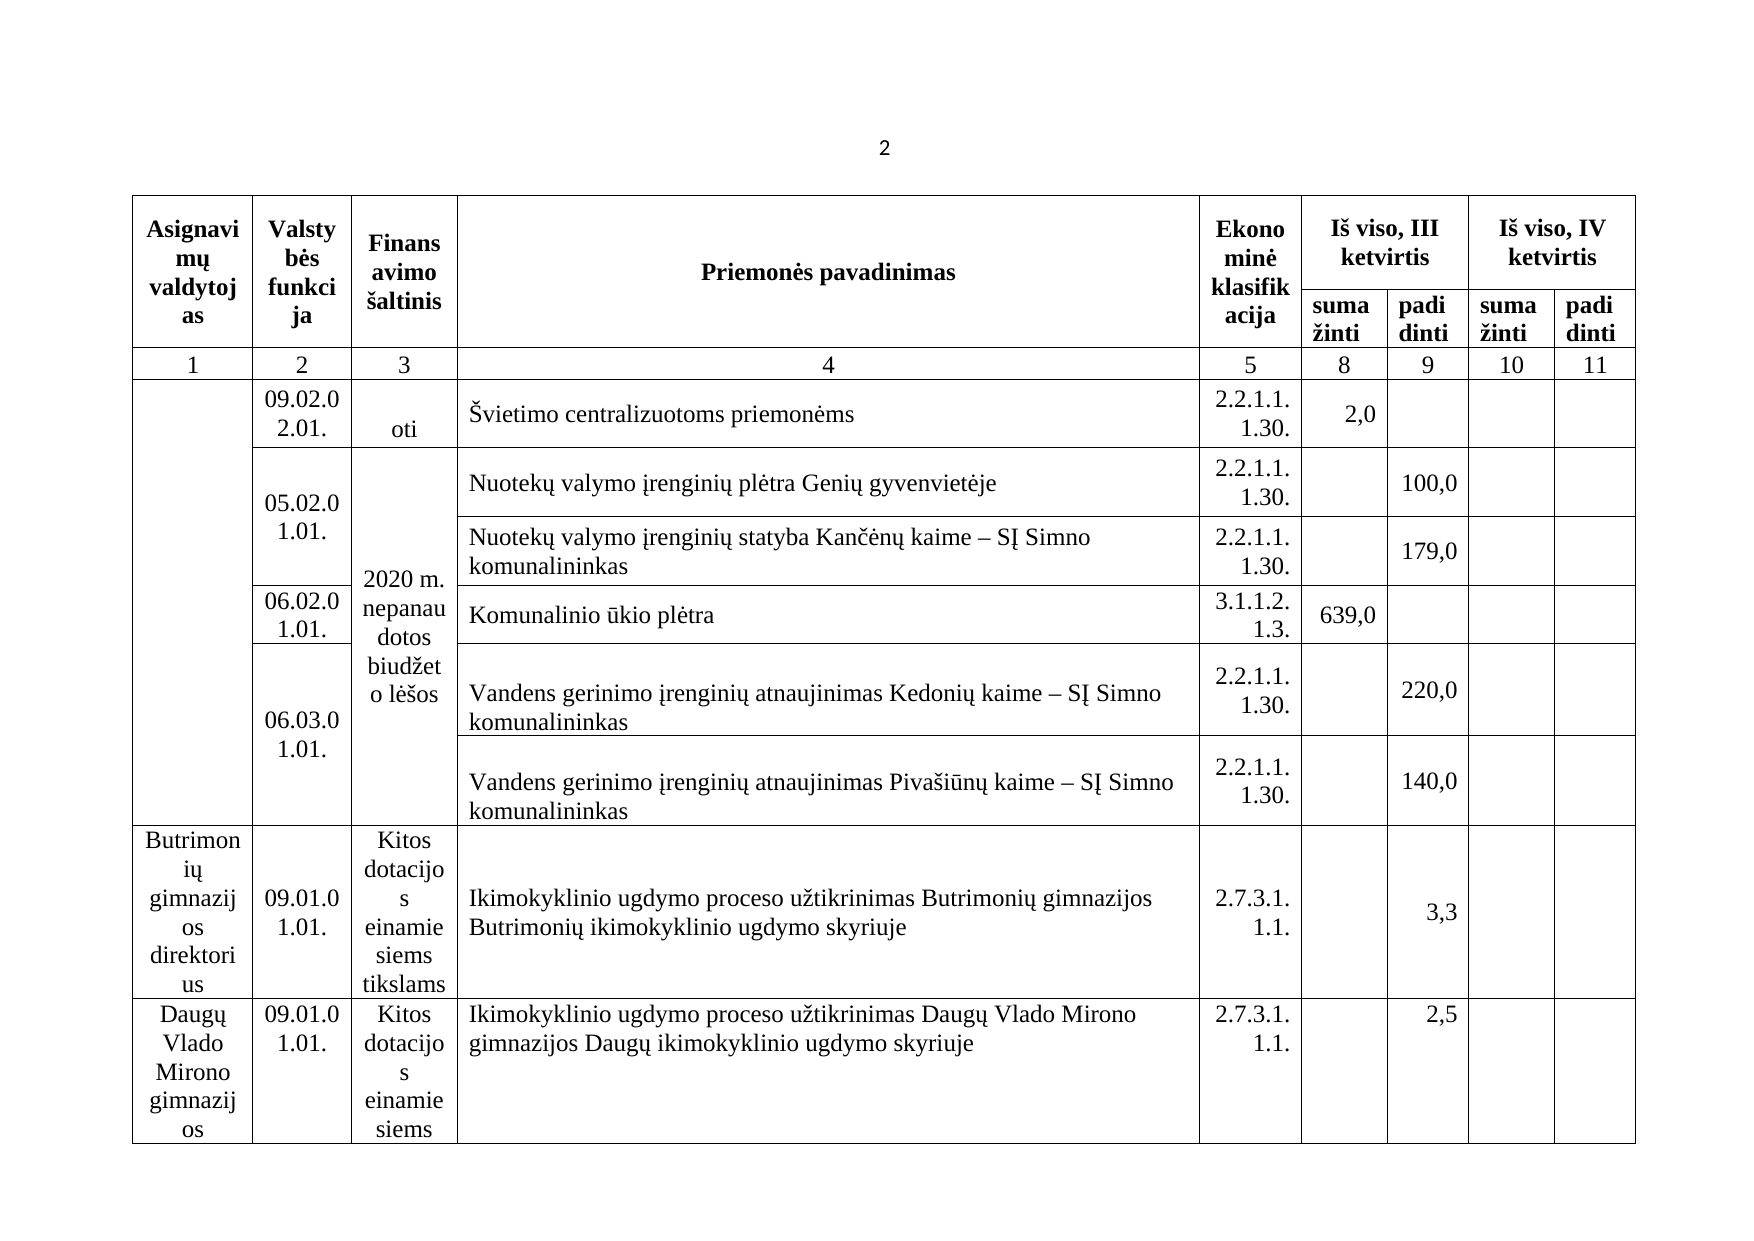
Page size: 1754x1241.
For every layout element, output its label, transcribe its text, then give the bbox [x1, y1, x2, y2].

table_header Iš viso, III ketvirtis [1302, 196, 1468, 289]
table_header Asignavimų valdytojas [133, 196, 252, 347]
table_cell [1388, 380, 1468, 447]
table_cell 06.03.01.01. [253, 644, 351, 824]
table_cell 100,0 [1388, 448, 1468, 516]
table_cell 2.2.1.1.1.30. [1200, 517, 1301, 585]
table_cell [1555, 736, 1635, 824]
table_cell 05.02.01.01. [253, 448, 351, 585]
table_cell 639,0 [1302, 586, 1387, 643]
table_cell 2 [253, 348, 351, 378]
table_cell 9 [1388, 348, 1468, 378]
table_cell padidinti [1388, 290, 1468, 347]
table_cell Komunalinio ūkio plėtra [458, 586, 1199, 643]
table_cell oti [352, 380, 457, 447]
table_header Valstybės funkcija [253, 196, 351, 347]
table_cell [1555, 586, 1635, 643]
table_cell 220,0 [1388, 644, 1468, 735]
table_cell padidinti [1555, 290, 1635, 347]
table_cell 2.2.1.1.1.30. [1200, 644, 1301, 735]
table_cell 3.1.1.2.1.3. [1200, 586, 1301, 643]
table_cell [1302, 999, 1387, 1143]
table_cell [1302, 448, 1387, 516]
table_cell 10 [1469, 348, 1554, 378]
table_cell [1555, 999, 1635, 1143]
table_cell [1555, 644, 1635, 735]
table_cell [1388, 586, 1468, 643]
table_cell sumažinti [1302, 290, 1387, 347]
table_cell [1555, 380, 1635, 447]
table_cell [133, 380, 252, 824]
table_cell Kitos dotacijos einamiesiems tikslams [352, 826, 457, 998]
table_cell 09.01.01.01. [253, 999, 351, 1143]
table_cell 2,5 [1388, 999, 1468, 1143]
table_cell 09.02.02.01. [253, 380, 351, 447]
table_cell [1469, 380, 1554, 447]
table_cell 4 [458, 348, 1199, 378]
table_cell [1302, 736, 1387, 824]
table_cell 179,0 [1388, 517, 1468, 585]
table_cell Švietimo centralizuotoms priemonėms [458, 380, 1199, 447]
table_cell [1555, 517, 1635, 585]
table_cell 2.7.3.1.1.1. [1200, 826, 1301, 998]
table_cell [1469, 448, 1554, 516]
table_cell 06.02.01.01. [253, 586, 351, 643]
table_cell [1469, 736, 1554, 824]
table_cell Ikimokyklinio ugdymo proceso užtikrinimas Butrimonių gimnazijos Butrimonių ikimokyklinio ugdymo skyriuje [458, 826, 1199, 998]
table_cell 5 [1200, 348, 1301, 378]
table_cell [1302, 517, 1387, 585]
table_cell 2.7.3.1.1.1. [1200, 999, 1301, 1143]
table_cell Daugų Vlado Mirono gimnazijos [133, 999, 252, 1143]
table_cell Kitos dotacijos einamiesiems [352, 999, 457, 1143]
table_header Iš viso, IV ketvirtis [1469, 196, 1635, 289]
table_cell [1469, 999, 1554, 1143]
table_cell 8 [1302, 348, 1387, 378]
table_cell sumažinti [1469, 290, 1554, 347]
table_cell 11 [1555, 348, 1635, 378]
table_cell [1469, 517, 1554, 585]
table_cell 3 [352, 348, 457, 378]
table_header Finansavimo šaltinis [352, 196, 457, 347]
table_cell 3,3 [1388, 826, 1468, 998]
table_cell [1469, 644, 1554, 735]
table_cell [1555, 826, 1635, 998]
table_cell Vandens gerinimo įrenginių atnaujinimas Pivašiūnų kaime – SĮ Simno komunalininkas [458, 736, 1199, 824]
table_cell Nuotekų valymo įrenginių statyba Kančėnų kaime – SĮ Simno komunalininkas [458, 517, 1199, 585]
table_cell Vandens gerinimo įrenginių atnaujinimas Kedonių kaime – SĮ Simno komunalininkas [458, 644, 1199, 735]
table_cell Ikimokyklinio ugdymo proceso užtikrinimas Daugų Vlado Mirono gimnazijos Daugų ikimokyklinio ugdymo skyriuje [458, 999, 1199, 1143]
table_cell [1555, 448, 1635, 516]
table_cell 140,0 [1388, 736, 1468, 824]
table_cell 2.2.1.1.1.30. [1200, 448, 1301, 516]
table_cell [1302, 826, 1387, 998]
table_cell [1469, 826, 1554, 998]
table_cell 09.01.01.01. [253, 826, 351, 998]
table_cell Nuotekų valymo įrenginių plėtra Genių gyvenvietėje [458, 448, 1199, 516]
table_cell Butrimonių gimnazijos direktorius [133, 826, 252, 998]
table_cell 2020 m. nepanaudotos biudžeto lėšos [352, 448, 457, 824]
table_cell [1469, 586, 1554, 643]
table_cell [1302, 644, 1387, 735]
table_cell 2.2.1.1.1.30. [1200, 736, 1301, 824]
table_cell 1 [133, 348, 252, 378]
table_header Priemonės pavadinimas [458, 196, 1199, 347]
table_header Ekonominė klasifikacija [1200, 196, 1301, 347]
table_cell 2.2.1.1.1.30. [1200, 380, 1301, 447]
table_cell 2,0 [1302, 380, 1387, 447]
